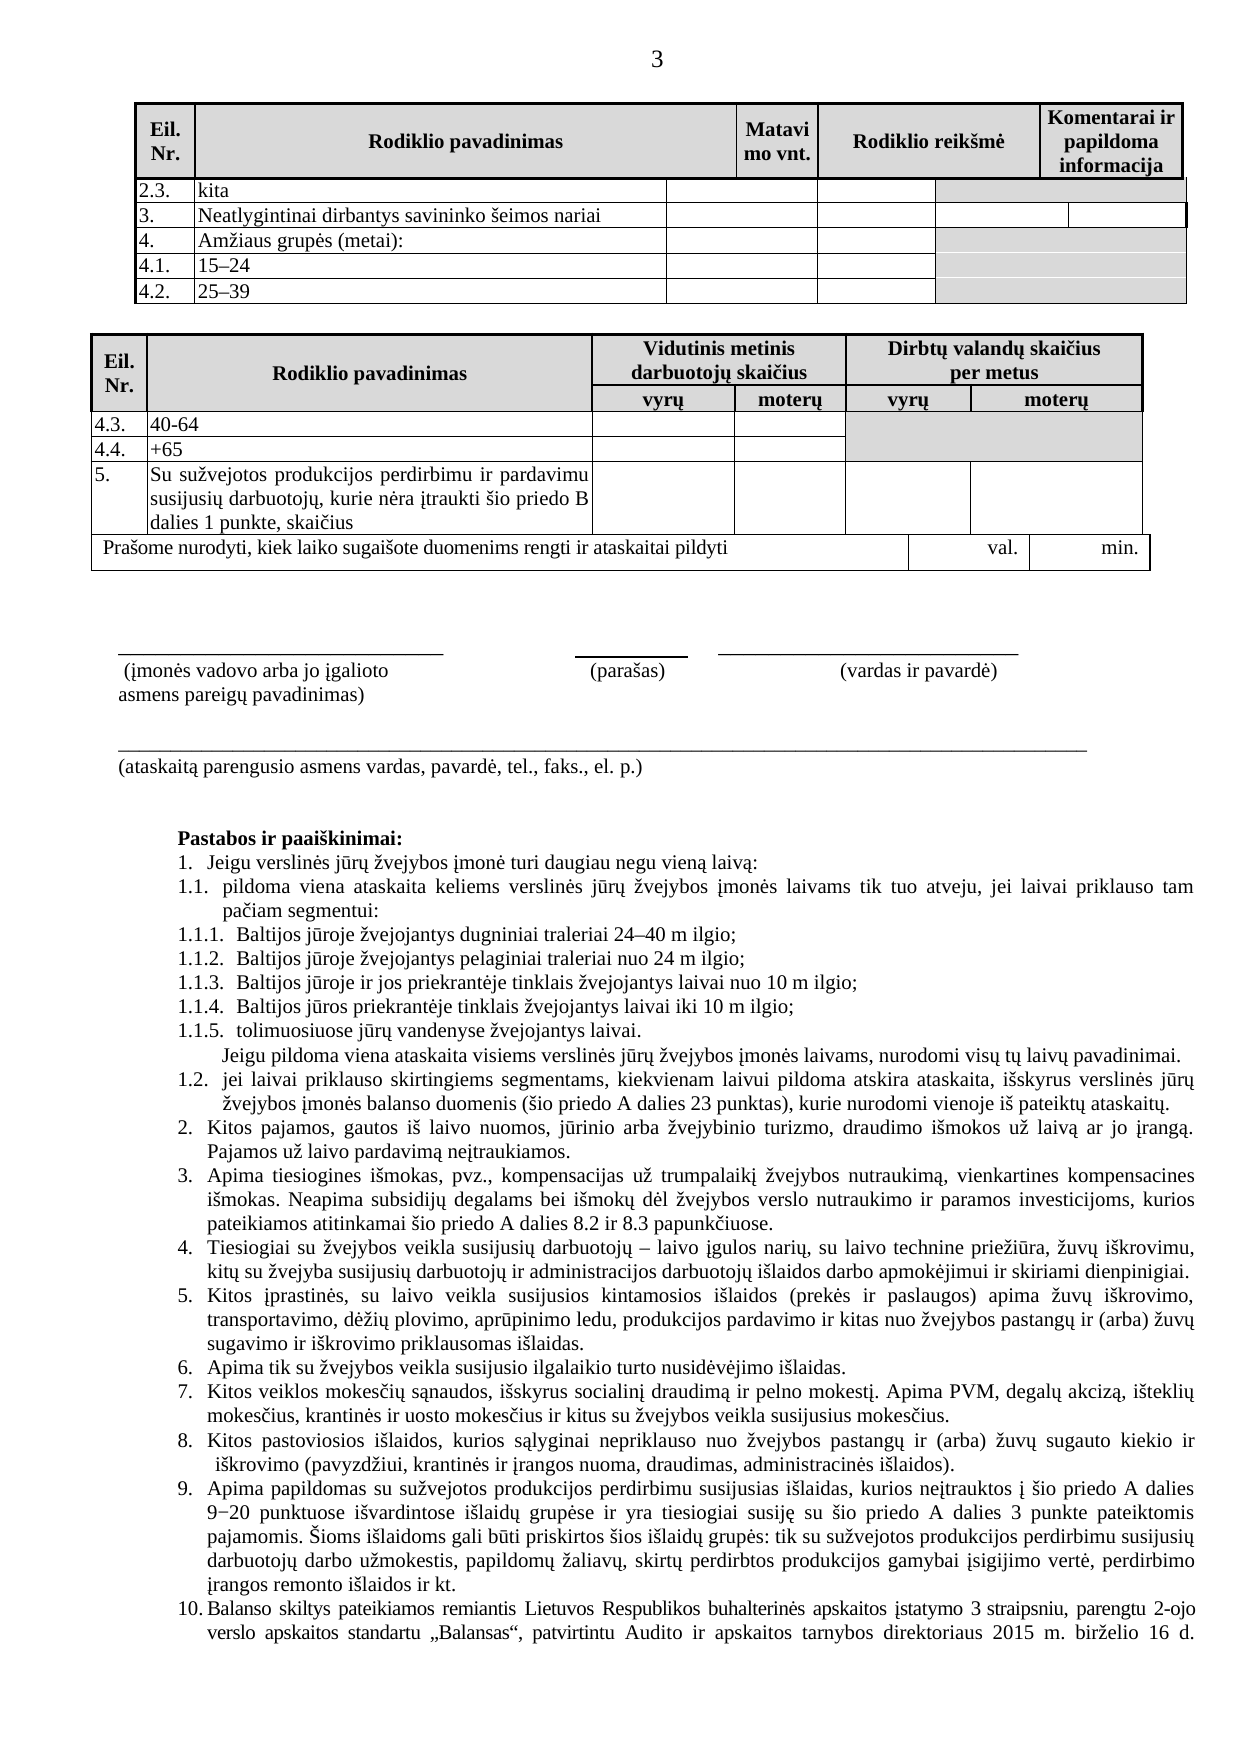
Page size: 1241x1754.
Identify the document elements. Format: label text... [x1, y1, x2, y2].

text (ataskaitą parengusio asmens vardas, pavardė, tel., faks., el. p.) [118, 754, 1196, 778]
table_cell [735, 437, 845, 461]
table_cell [593, 462, 734, 534]
table_cell [1143, 411, 1150, 436]
table_cell vyrų [593, 386, 734, 411]
table_cell kita [195, 180, 666, 202]
text 2. Kitos pajamos, gautos iš laivo nuomos, jūrinio arba žvejybinio turizmo, draudimo išmokos už laivą ar jo įrangą. Pajamos už laivo pardavimą neįtraukiamos. [177, 1115, 1196, 1163]
table_header Eil. Nr. [137, 105, 194, 177]
table_header Eil. Nr. [93, 336, 146, 411]
text 1.1.1. Baltijos jūroje žvejojantys dugniniai traleriai 24–40 m ilgio; [177, 922, 1196, 946]
table_header Rodiklio pavadinimas [148, 336, 591, 411]
table_cell moterų [972, 386, 1141, 411]
table_cell [1187, 177, 1194, 202]
text 1.1.4. Baltijos jūros priekrantėje tinklais žvejojantys laivai iki 10 m ilgio; [177, 994, 1196, 1018]
table_cell [1144, 384, 1150, 411]
table_cell [1069, 203, 1185, 227]
table_cell [667, 180, 817, 202]
table_cell 4. [137, 228, 194, 252]
text 7. Kitos veiklos mokesčių sąnaudos, išskyrus socialinį draudimą ir pelno mokestį. Apima PVM, degalų akcizą, išteklių mokesčius, krantinės ir uosto mokesčius ir kitus su žvejybos veikla susijusius mokesčius. [177, 1379, 1196, 1427]
table_cell [818, 279, 935, 303]
text (įmonės vadovo arba jo įgalioto (parašas) (vardas ir pavardė) [118, 657, 1196, 682]
text _____________________________________________________________________________________________ [118, 730, 1196, 754]
table_cell [846, 462, 970, 534]
text 1.1.5. tolimuosiuose jūrų vandenyse žvejojantys laivai. [177, 1018, 1196, 1042]
table_cell 4.3. [92, 412, 147, 436]
table_header Rodiklio reikšmė [819, 105, 1039, 177]
table_cell moterų [736, 386, 845, 411]
table_cell [971, 462, 1142, 534]
table_cell [846, 436, 971, 461]
table_cell [1187, 253, 1194, 277]
table_cell val. [909, 535, 1029, 570]
table_cell [818, 228, 935, 252]
table_cell 4.2. [137, 279, 194, 303]
table_cell [667, 279, 817, 303]
text 4. Tiesiogiai su žvejybos veikla susijusių darbuotojų – laivo įgulos narių, su laivo technine priežiūra, žuvų iškrovimu, kitų su žvejyba susijusių darbuotojų ir administracijos darbuotojų išlaidos darbo apmokėjimui ir skiriami dienpinigiai. [177, 1235, 1196, 1283]
table_cell [818, 254, 935, 277]
table_cell [667, 203, 817, 227]
table_cell Amžiaus grupės (metai): [195, 228, 666, 252]
table_cell [1069, 228, 1186, 252]
table_cell 15–24 [195, 254, 666, 277]
table_header Dirbtų valandų skaičius per metus [847, 336, 1141, 384]
table_cell [818, 203, 935, 227]
table_cell Neatlygintinai dirbantys savininko šeimos nariai [195, 203, 666, 227]
table_cell [971, 436, 1142, 461]
text 9. Apima papildomas su sužvejotos produkcijos perdirbimu susijusias išlaidas, kurios neįtrauktos į šio priedo A dalies 9−20 punktuose išvardintose išlaidų grupėse ir yra tiesiogiai susiję su šio priedo A dalies 3 punkte pateiktomis pajamomis. Šioms išlaidoms gali būti priskirtos šios išlaidų grupės: tik su sužvejotos produkcijos perdirbimu susijusių darbuotojų darbo užmokestis, papildomų žaliavų, skirtų perdirbtos produkcijos gamybai įsigijimo vertė, perdirbimo įrangos remonto išlaidos ir kt. [177, 1476, 1196, 1596]
table_cell [936, 203, 1068, 227]
text 5. Kitos įprastinės, su laivo veikla susijusios kintamosios išlaidos (prekės ir paslaugos) apima žuvų iškrovimo, transportavimo, dėžių plovimo, aprūpinimo ledu, produkcijos pardavimo ir kitas nuo žvejybos pastangų ir (arba) žuvų sugavimo ir iškrovimo priklausomas išlaidas. [177, 1283, 1196, 1355]
table_cell [1187, 227, 1194, 252]
table_cell [1143, 436, 1150, 461]
text __________________________ ________________________ [118, 629, 1196, 657]
table_cell [593, 437, 734, 461]
table_cell [735, 462, 845, 534]
table_cell [936, 228, 1069, 252]
table_cell [936, 253, 1069, 277]
text 1.1.3. Baltijos jūroje ir jos priekrantėje tinklais žvejojantys laivai nuo 10 m ilgio; [177, 970, 1196, 994]
text 1.1. pildoma viena ataskaita keliems verslinės jūrų žvejybos įmonės laivams tik tuo atveju, jei laivai priklauso tam pačiam segmentui: [177, 874, 1196, 922]
text Pastabos ir paaiškinimai: [118, 826, 1196, 850]
table_cell min. [1030, 535, 1149, 570]
table_cell 4.4. [92, 437, 147, 461]
table_header Matavimo vnt. [737, 105, 817, 177]
text 3. Apima tiesiogines išmokas, pvz., kompensacijas už trumpalaikį žvejybos nutraukimą, vienkartines kompensacines išmokas. Neapima subsidijų degalams bei išmokų dėl žvejybos verslo nutraukimo ir paramos investicijoms, kurios pateikiamos atitinkamai šio priedo A dalies 8.2 ir 8.3 papunkčiuose. [177, 1163, 1196, 1235]
text 1.2. jei laivai priklauso skirtingiems segmentams, kiekvienam laivui pildoma atskira ataskaita, išskyrus verslinės jūrų žvejybos įmonės balanso duomenis (šio priedo A dalies 23 punktas), kurie nurodomi vienoje iš pateiktų ataskaitų. [177, 1067, 1196, 1115]
table_cell 40-64 [148, 412, 592, 436]
text Jeigu pildoma viena ataskaita visiems verslinės jūrų žvejybos įmonės laivams, nurodomi visų tų laivų pavadinimai. [222, 1042, 1196, 1067]
table_cell [667, 228, 817, 252]
text 1.1.2. Baltijos jūroje žvejojantys pelaginiai traleriai nuo 24 m ilgio; [177, 946, 1196, 970]
table_cell [1143, 461, 1150, 534]
table_cell Su sužvejotos produkcijos perdirbimu ir pardavimu susijusių darbuotojų, kurie nėra įtraukti šio priedo B dalies 1 punkte, skaičius [148, 462, 592, 534]
table_cell Prašome nurodyti, kiek laiko sugaišote duomenims rengti ir ataskaitai pildyti [92, 535, 908, 570]
table_cell 5. [92, 462, 147, 534]
table_header [1144, 333, 1150, 384]
table_cell 4.1. [137, 254, 194, 277]
table_header Komentarai ir papildoma informacija [1041, 105, 1181, 177]
text 10. Balanso skiltys pateikiamos remiantis Lietuvos Respublikos buhalterinės apskaitos įstatymo 3 straipsniu, parengtu 2-ojo verslo apskaitos standartu „Balansas“, patvirtintu Audito ir apskaitos tarnybos direktoriaus 2015 m. birželio 16 d. [177, 1596, 1196, 1644]
table_cell [593, 412, 734, 436]
table_cell vyrų [847, 386, 970, 411]
table_cell [846, 412, 971, 436]
table_cell [936, 180, 1069, 202]
table_cell 2.3. [137, 180, 194, 202]
table_cell [1069, 177, 1186, 202]
table_cell [1069, 253, 1186, 277]
table_cell [1188, 202, 1194, 227]
text 8. Kitos pastoviosios išlaidos, kurios sąlyginai nepriklauso nuo žvejybos pastangų ir (arba) žuvų sugauto kiekio ir iškrovimo (pavyzdžiui, krantinės ir įrangos nuoma, draudimas, administracinės išlaidos). [177, 1427, 1196, 1476]
table_cell [1069, 278, 1186, 303]
table_cell [1187, 278, 1194, 303]
table_cell 3. [137, 203, 194, 227]
table_cell [735, 412, 845, 436]
table_cell [818, 180, 935, 202]
text 6. Apima tik su žvejybos veikla susijusio ilgalaikio turto nusidėvėjimo išlaidas. [177, 1355, 1196, 1379]
table_header Vidutinis metinis darbuotojų skaičius [593, 336, 845, 384]
table_cell [971, 412, 1142, 436]
table_cell 25–39 [195, 279, 666, 303]
table_header [1187, 102, 1194, 177]
table_cell [936, 278, 1069, 303]
table_header Rodiklio pavadinimas [196, 105, 736, 177]
table_cell [667, 254, 817, 277]
text asmens pareigų pavadinimas) [118, 682, 1196, 706]
text 1. Jeigu verslinės jūrų žvejybos įmonė turi daugiau negu vieną laivą: [118, 850, 1196, 874]
table_cell +65 [148, 437, 592, 461]
